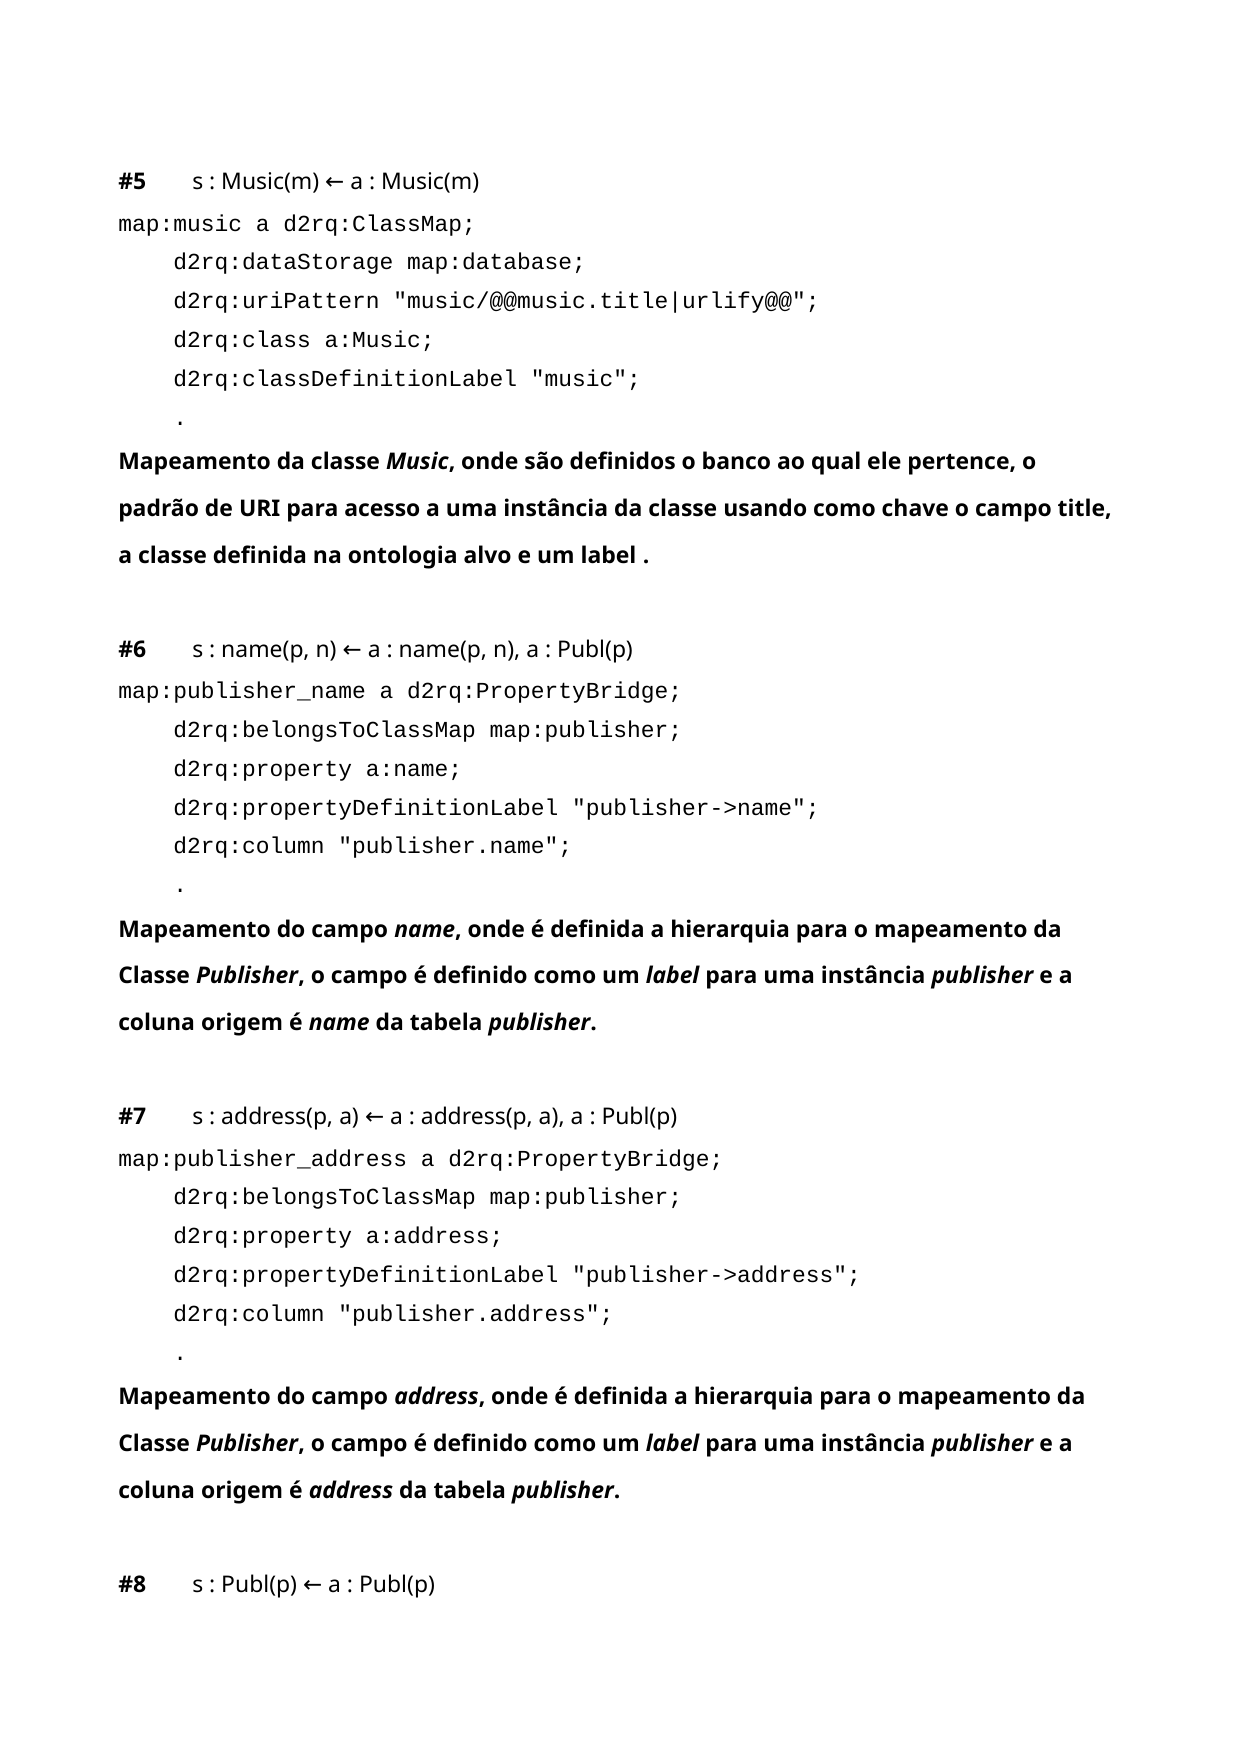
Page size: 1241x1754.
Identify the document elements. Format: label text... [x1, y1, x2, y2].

text #5 s : Music(m) ← a : Music(m) [118, 165, 1122, 196]
text d2rq:dataStorage map:database; [118, 251, 1122, 277]
text d2rq:column "publisher.address"; [118, 1302, 1122, 1328]
text map:publisher_address a d2rq:PropertyBridge; [118, 1147, 1122, 1173]
text Mapeamento do campo address, onde é definida a hierarquia para o mapeamento da Classe Publisher, o campo é definido como um label para uma instância publisher e a coluna origem é address da tabela publisher. [118, 1380, 1122, 1505]
text Mapeamento da classe Music, onde são definidos o banco ao qual ele pertence, o padrão de URI para acesso a uma instância da classe usando como chave o campo title, a classe definida na ontologia alvo e um label . [118, 445, 1122, 570]
text . [118, 874, 1122, 899]
text . [118, 406, 1122, 432]
text d2rq:property a:name; [118, 757, 1122, 783]
text Mapeamento do campo name, onde é definida a hierarquia para o mapeamento da Classe Publisher, o campo é definido como um label para uma instância publisher e a coluna origem é name da tabela publisher. [118, 912, 1122, 1037]
text map:publisher_name a d2rq:PropertyBridge; [118, 679, 1122, 705]
text d2rq:belongsToClassMap map:publisher; [118, 1186, 1122, 1212]
text d2rq:propertyDefinitionLabel "publisher->name"; [118, 796, 1122, 822]
text d2rq:column "publisher.name"; [118, 835, 1122, 861]
text #7 s : address(p, a) ← a : address(p, a), a : Publ(p) [118, 1100, 1122, 1131]
text d2rq:propertyDefinitionLabel "publisher->address"; [118, 1263, 1122, 1289]
text d2rq:class a:Music; [118, 328, 1122, 354]
text . [118, 1341, 1122, 1367]
text #8 s : Publ(p) ← a : Publ(p) [118, 1567, 1122, 1599]
text d2rq:belongsToClassMap map:publisher; [118, 718, 1122, 744]
text d2rq:uriPattern "music/@@music.title|urlify@@"; [118, 289, 1122, 316]
text d2rq:property a:address; [118, 1224, 1122, 1251]
text map:music a d2rq:ClassMap; [118, 212, 1122, 238]
text #6 s : name(p, n) ← a : name(p, n), a : Publ(p) [118, 632, 1122, 664]
text d2rq:classDefinitionLabel "music"; [118, 367, 1122, 393]
